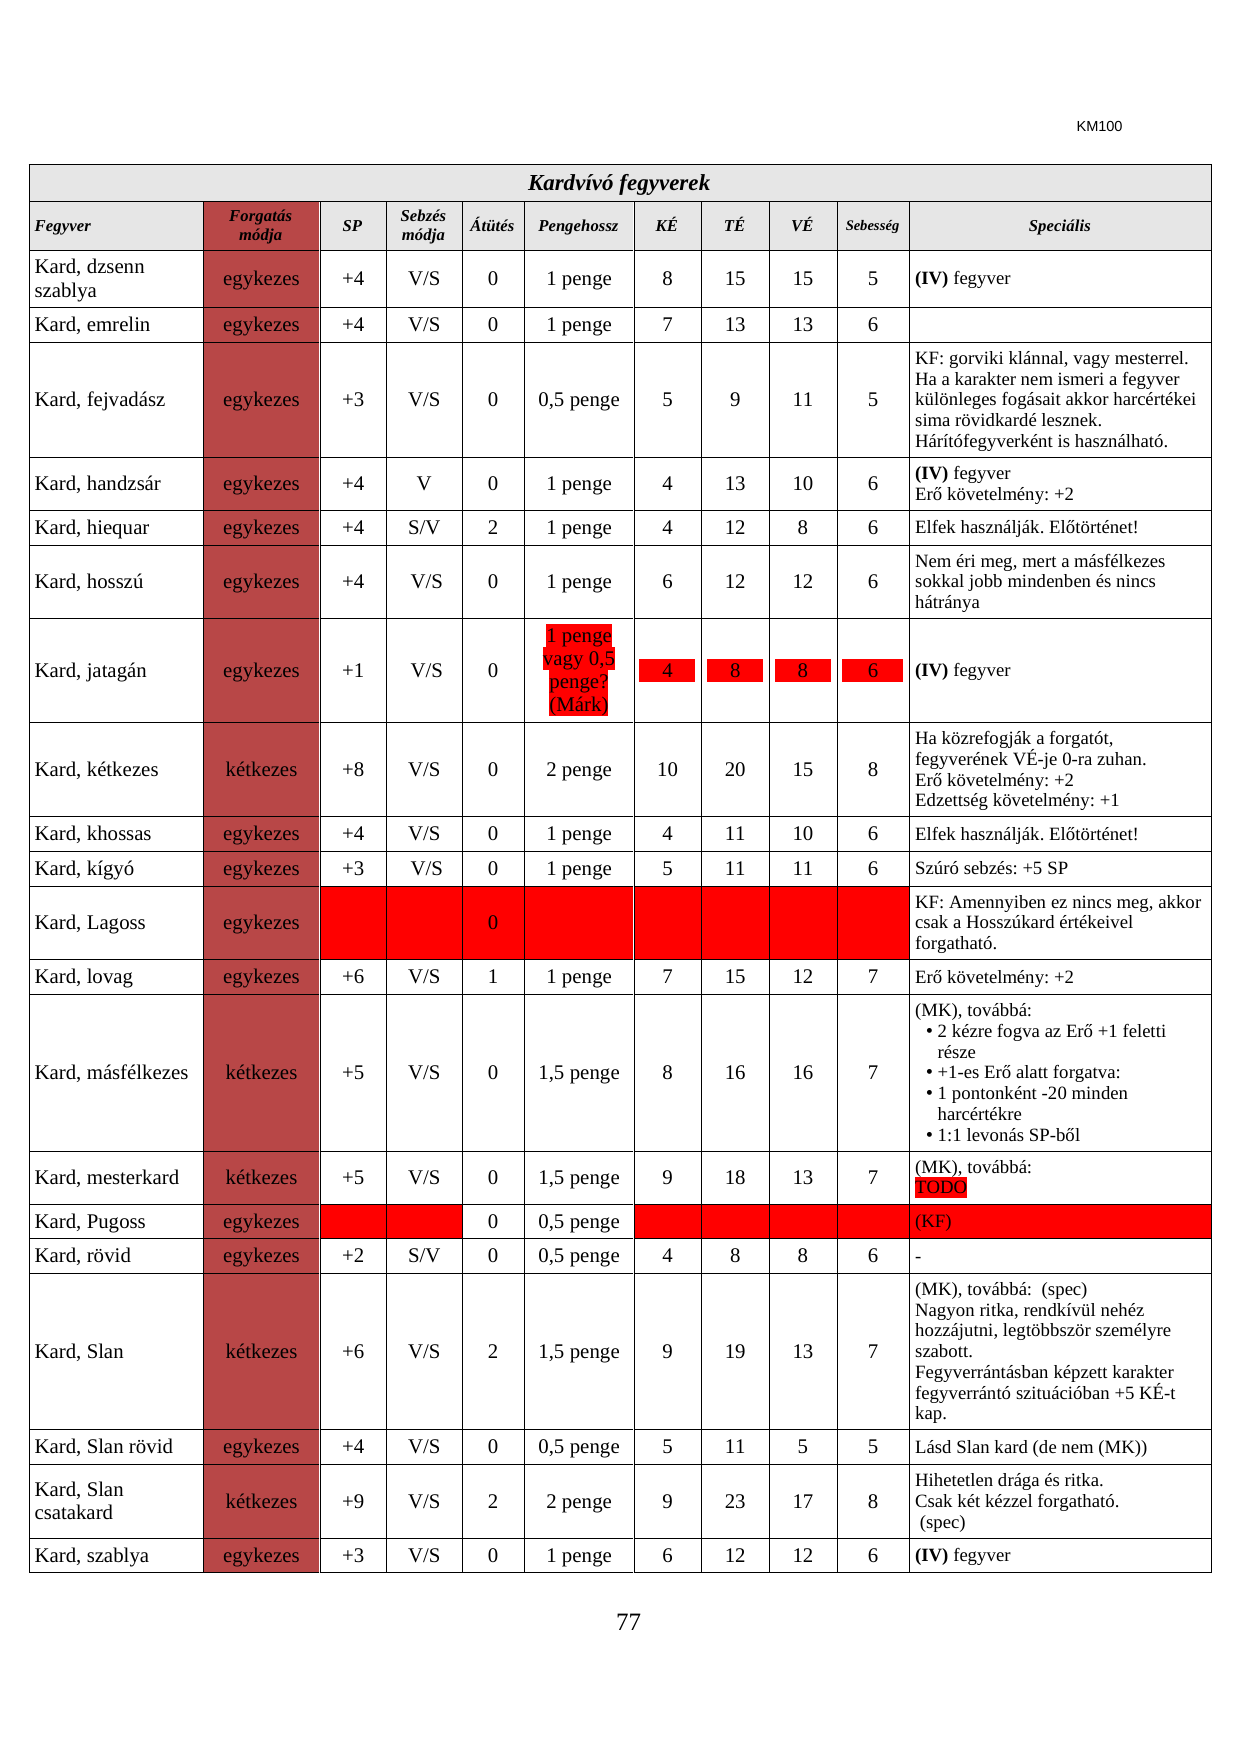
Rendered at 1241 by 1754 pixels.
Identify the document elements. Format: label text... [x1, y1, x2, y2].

table_cell 5 [838, 343, 909, 457]
table_cell 1 penge vagy 0,5 penge? (Márk) [525, 619, 633, 722]
table_cell 9 [635, 1274, 701, 1429]
table_cell 15 [702, 251, 769, 307]
table_cell [321, 887, 386, 959]
table_cell +4 [321, 546, 386, 618]
table_cell +1 [321, 619, 386, 722]
table_cell 15 [770, 723, 837, 816]
table_cell V/S [387, 817, 462, 851]
table_cell [387, 1205, 462, 1238]
table_cell 4 [635, 619, 701, 722]
table_cell +3 [321, 343, 386, 457]
table_cell [635, 1205, 701, 1238]
table_cell Kard, kígyó [30, 852, 203, 886]
table_cell 9 [635, 1465, 701, 1538]
table_cell 8 [702, 619, 769, 722]
table_cell egykezes [204, 887, 319, 959]
table_cell Kard, Slan [30, 1274, 203, 1429]
table_cell KÉ [635, 202, 701, 250]
table_cell [838, 1205, 909, 1238]
table_cell 12 [770, 1539, 837, 1572]
table_cell 6 [635, 1539, 701, 1572]
table_cell +4 [321, 1430, 386, 1464]
table_cell Kard, Pugoss [30, 1205, 203, 1238]
table_cell Sebesség [838, 202, 909, 250]
table_cell +9 [321, 1465, 386, 1538]
table_cell 7 [838, 960, 909, 994]
table_cell egykezes [204, 960, 319, 994]
table_cell 6 [838, 1539, 909, 1572]
table_cell 1 penge [525, 308, 633, 342]
table_cell V/S [387, 1274, 462, 1429]
table_cell 7 [838, 1274, 909, 1429]
table_cell Forgatás módja [204, 202, 319, 250]
table_cell 10 [770, 458, 837, 510]
table_cell 5 [635, 343, 701, 457]
table_cell Fegyver [30, 202, 203, 250]
table_cell V/S [387, 1152, 462, 1204]
table_cell +3 [321, 852, 386, 886]
table_cell Kard, jatagán [30, 619, 203, 722]
table_cell egykezes [204, 343, 319, 457]
table_cell 1 [463, 960, 524, 994]
table_cell 1 penge [525, 458, 633, 510]
table_cell Elfek használják. Előtörténet! [910, 511, 1211, 545]
table_cell 0 [463, 458, 524, 510]
table_cell 4 [635, 511, 701, 545]
table_cell 0 [463, 1430, 524, 1464]
table_cell [321, 1205, 386, 1238]
table_cell [387, 887, 462, 959]
table_cell 1 penge [525, 511, 633, 545]
table_cell 5 [770, 1430, 837, 1464]
table_cell [770, 1205, 837, 1238]
table_cell 5 [838, 251, 909, 307]
table_cell 1,5 penge [525, 1274, 633, 1429]
table_cell V/S [387, 251, 462, 307]
table_cell +5 [321, 1152, 386, 1204]
table_cell 0 [463, 251, 524, 307]
table_cell 2 [463, 1274, 524, 1429]
table_cell egykezes [204, 619, 319, 722]
table_cell (MK), továbbá: (spec) Nagyon ritka, rendkívül nehéz hozzájutni, legtöbbször személyre szabott. Fegyverrántásban képzett karakter fegyverrántó szituációban +5 KÉ-t kap. [910, 1274, 1211, 1429]
table_cell +3 [321, 1539, 386, 1572]
table_cell 12 [702, 1539, 769, 1572]
table_cell 0 [463, 1539, 524, 1572]
table_cell +4 [321, 251, 386, 307]
table_cell 8 [702, 1239, 769, 1273]
table_cell 13 [770, 1152, 837, 1204]
table_cell 2 [463, 1465, 524, 1538]
table_cell Speciális [910, 202, 1211, 250]
table_cell V/S [387, 546, 462, 618]
table_cell 4 [635, 458, 701, 510]
table_cell Kard, Slan rövid [30, 1430, 203, 1464]
table_cell Sebzés módja [387, 202, 462, 250]
table_cell VÉ [770, 202, 837, 250]
table_cell (IV) fegyver [910, 1539, 1211, 1572]
table_cell 0,5 penge [525, 1239, 633, 1273]
table_cell 16 [702, 995, 769, 1151]
table_cell V/S [387, 960, 462, 994]
table_cell 13 [702, 308, 769, 342]
table_cell Pengehossz [525, 202, 633, 250]
table_cell 6 [838, 308, 909, 342]
table_cell 0 [463, 1239, 524, 1273]
table_cell 15 [770, 251, 837, 307]
table_cell V/S [387, 343, 462, 457]
table_cell 10 [770, 817, 837, 851]
table_cell 16 [770, 995, 837, 1151]
table_cell Ha közrefogják a forgatót, fegyverének VÉ-je 0-ra zuhan. Erő követelmény: +2 Edzettség követelmény: +1 [910, 723, 1211, 816]
table_cell 6 [838, 458, 909, 510]
table_cell (MK), továbbá: TODO [910, 1152, 1211, 1204]
table_cell (MK), továbbá: 2 kézre fogva az Erő +1 feletti része +1-es Erő alatt forgatva: 1 pontonként -20 minden harcértékre 1:1 levonás SP-ből [910, 995, 1211, 1151]
table_cell kétkezes [204, 723, 319, 816]
table_cell 13 [770, 308, 837, 342]
table_cell 11 [770, 343, 837, 457]
table_cell V/S [387, 1465, 462, 1538]
table_cell V/S [387, 852, 462, 886]
table_cell kétkezes [204, 995, 319, 1151]
table_cell 19 [702, 1274, 769, 1429]
table_cell 6 [838, 546, 909, 618]
table_cell 18 [702, 1152, 769, 1204]
table_cell 6 [838, 852, 909, 886]
table_cell 11 [702, 817, 769, 851]
table_cell +8 [321, 723, 386, 816]
table_cell [525, 887, 633, 959]
table_cell +5 [321, 995, 386, 1151]
table_cell egykezes [204, 511, 319, 545]
table_cell egykezes [204, 308, 319, 342]
table_cell 1 penge [525, 960, 633, 994]
table_cell +4 [321, 511, 386, 545]
table_cell 11 [770, 852, 837, 886]
table_cell Kard, lovag [30, 960, 203, 994]
table_cell kétkezes [204, 1274, 319, 1429]
table_cell +4 [321, 817, 386, 851]
table_cell V/S [387, 308, 462, 342]
table_cell - [910, 1239, 1211, 1273]
table_cell KF: gorviki klánnal, vagy mesterrel. Ha a karakter nem ismeri a fegyver különleges fogásait akkor harcértékei sima rövidkardé lesznek. Hárítófegyverként is használható. [910, 343, 1211, 457]
table_cell [635, 887, 701, 959]
table_cell 8 [838, 723, 909, 816]
table_cell 6 [838, 511, 909, 545]
table_cell egykezes [204, 852, 319, 886]
table_cell V/S [387, 723, 462, 816]
table_cell Elfek használják. Előtörténet! [910, 817, 1211, 851]
table_cell +6 [321, 1274, 386, 1429]
table_cell kétkezes [204, 1465, 319, 1538]
table_cell 1 penge [525, 546, 633, 618]
table_cell V/S [387, 1539, 462, 1572]
table_cell [838, 887, 909, 959]
table_cell Átütés [463, 202, 524, 250]
table_cell 0,5 penge [525, 1205, 633, 1238]
table_cell 7 [838, 995, 909, 1151]
table_cell egykezes [204, 251, 319, 307]
table_cell 11 [702, 852, 769, 886]
table_cell 1 penge [525, 852, 633, 886]
table_cell 5 [635, 1430, 701, 1464]
table_cell 9 [702, 343, 769, 457]
table_cell (IV) fegyver [910, 251, 1211, 307]
table_cell Kard, rövid [30, 1239, 203, 1273]
table_cell (IV) fegyver Erő követelmény: +2 [910, 458, 1211, 510]
table_cell 0 [463, 995, 524, 1151]
table_cell 13 [770, 1274, 837, 1429]
table_cell kétkezes [204, 1152, 319, 1204]
table_cell 7 [838, 1152, 909, 1204]
table_cell 10 [635, 723, 701, 816]
table_cell 13 [702, 458, 769, 510]
table_cell Kard, handzsár [30, 458, 203, 510]
table_cell S/V [387, 511, 462, 545]
table_cell 0,5 penge [525, 343, 633, 457]
table_cell TÉ [702, 202, 769, 250]
table_cell +6 [321, 960, 386, 994]
table_cell V [387, 458, 462, 510]
table_cell V/S [387, 619, 462, 722]
table_cell 1 penge [525, 1539, 633, 1572]
table_cell 2 penge [525, 1465, 633, 1538]
table_cell 17 [770, 1465, 837, 1538]
table_cell 6 [838, 817, 909, 851]
table_cell egykezes [204, 546, 319, 618]
table_cell 11 [702, 1430, 769, 1464]
table_cell 4 [635, 1239, 701, 1273]
table_cell Kard, mesterkard [30, 1152, 203, 1204]
table_cell Kard, kétkezes [30, 723, 203, 816]
table_cell Kard, szablya [30, 1539, 203, 1572]
table_cell 8 [770, 1239, 837, 1273]
table_cell 8 [770, 619, 837, 722]
table_cell Kard, hiequar [30, 511, 203, 545]
table_cell egykezes [204, 1430, 319, 1464]
table_cell Kard, Lagoss [30, 887, 203, 959]
table_cell 12 [702, 511, 769, 545]
table_cell Lásd Slan kard (de nem (MK)) [910, 1430, 1211, 1464]
table_cell Kard, Slan csatakard [30, 1465, 203, 1538]
table_cell 0 [463, 852, 524, 886]
table_cell 0 [463, 1152, 524, 1204]
table_cell Hihetetlen drága és ritka. Csak két kézzel forgatható. (spec) [910, 1465, 1211, 1538]
table_cell 23 [702, 1465, 769, 1538]
table_cell egykezes [204, 458, 319, 510]
table_cell (KF) [910, 1205, 1211, 1238]
table_cell 4 [635, 817, 701, 851]
table_cell [702, 1205, 769, 1238]
table_cell [702, 887, 769, 959]
table_cell 5 [635, 852, 701, 886]
table_cell 0 [463, 887, 524, 959]
table_cell 0 [463, 308, 524, 342]
table_cell 1,5 penge [525, 1152, 633, 1204]
table_cell 7 [635, 960, 701, 994]
table_cell [770, 887, 837, 959]
table_cell 6 [635, 546, 701, 618]
table_cell 8 [838, 1465, 909, 1538]
table_cell Kard, emrelin [30, 308, 203, 342]
table_cell 8 [635, 995, 701, 1151]
table_cell +4 [321, 308, 386, 342]
table_cell 2 [463, 511, 524, 545]
table_cell 12 [770, 960, 837, 994]
table_cell egykezes [204, 817, 319, 851]
table_cell Kard, dzsenn szablya [30, 251, 203, 307]
table_cell 0 [463, 817, 524, 851]
table_cell 12 [770, 546, 837, 618]
table_cell +2 [321, 1239, 386, 1273]
table_cell 6 [838, 1239, 909, 1273]
table_cell egykezes [204, 1239, 319, 1273]
table_cell V/S [387, 995, 462, 1151]
table_cell 9 [635, 1152, 701, 1204]
table_cell V/S [387, 1430, 462, 1464]
table_cell Kard, fejvadász [30, 343, 203, 457]
table_cell Kard, khossas [30, 817, 203, 851]
table_cell SP [321, 202, 386, 250]
table_cell egykezes [204, 1205, 319, 1238]
table_cell 0 [463, 546, 524, 618]
table_cell 0,5 penge [525, 1430, 633, 1464]
table_cell [910, 308, 1211, 342]
table_cell 0 [463, 1205, 524, 1238]
table_cell 1 penge [525, 251, 633, 307]
table_cell 12 [702, 546, 769, 618]
table_cell 8 [770, 511, 837, 545]
table_cell 2 penge [525, 723, 633, 816]
table_cell 0 [463, 723, 524, 816]
table_cell 0 [463, 619, 524, 722]
table_cell 20 [702, 723, 769, 816]
table_cell +4 [321, 458, 386, 510]
table_cell 0 [463, 343, 524, 457]
table_cell Erő követelmény: +2 [910, 960, 1211, 994]
table_cell Kard, hosszú [30, 546, 203, 618]
table_cell 7 [635, 308, 701, 342]
table_cell S/V [387, 1239, 462, 1273]
table_cell Szúró sebzés: +5 SP [910, 852, 1211, 886]
table_cell 6 [838, 619, 909, 722]
table_cell Kard, másfélkezes [30, 995, 203, 1151]
table_cell 5 [838, 1430, 909, 1464]
table_cell 15 [702, 960, 769, 994]
table_header Kardvívó fegyverek [30, 165, 1211, 201]
table_cell Nem éri meg, mert a másfélkezes sokkal jobb mindenben és nincs hátránya [910, 546, 1211, 618]
table_cell 8 [635, 251, 701, 307]
table_cell (IV) fegyver [910, 619, 1211, 722]
table_cell egykezes [204, 1539, 319, 1572]
table_cell 1,5 penge [525, 995, 633, 1151]
table_cell KF: Amennyiben ez nincs meg, akkor csak a Hosszúkard értékeivel forgatható. [910, 887, 1211, 959]
table_cell 1 penge [525, 817, 633, 851]
